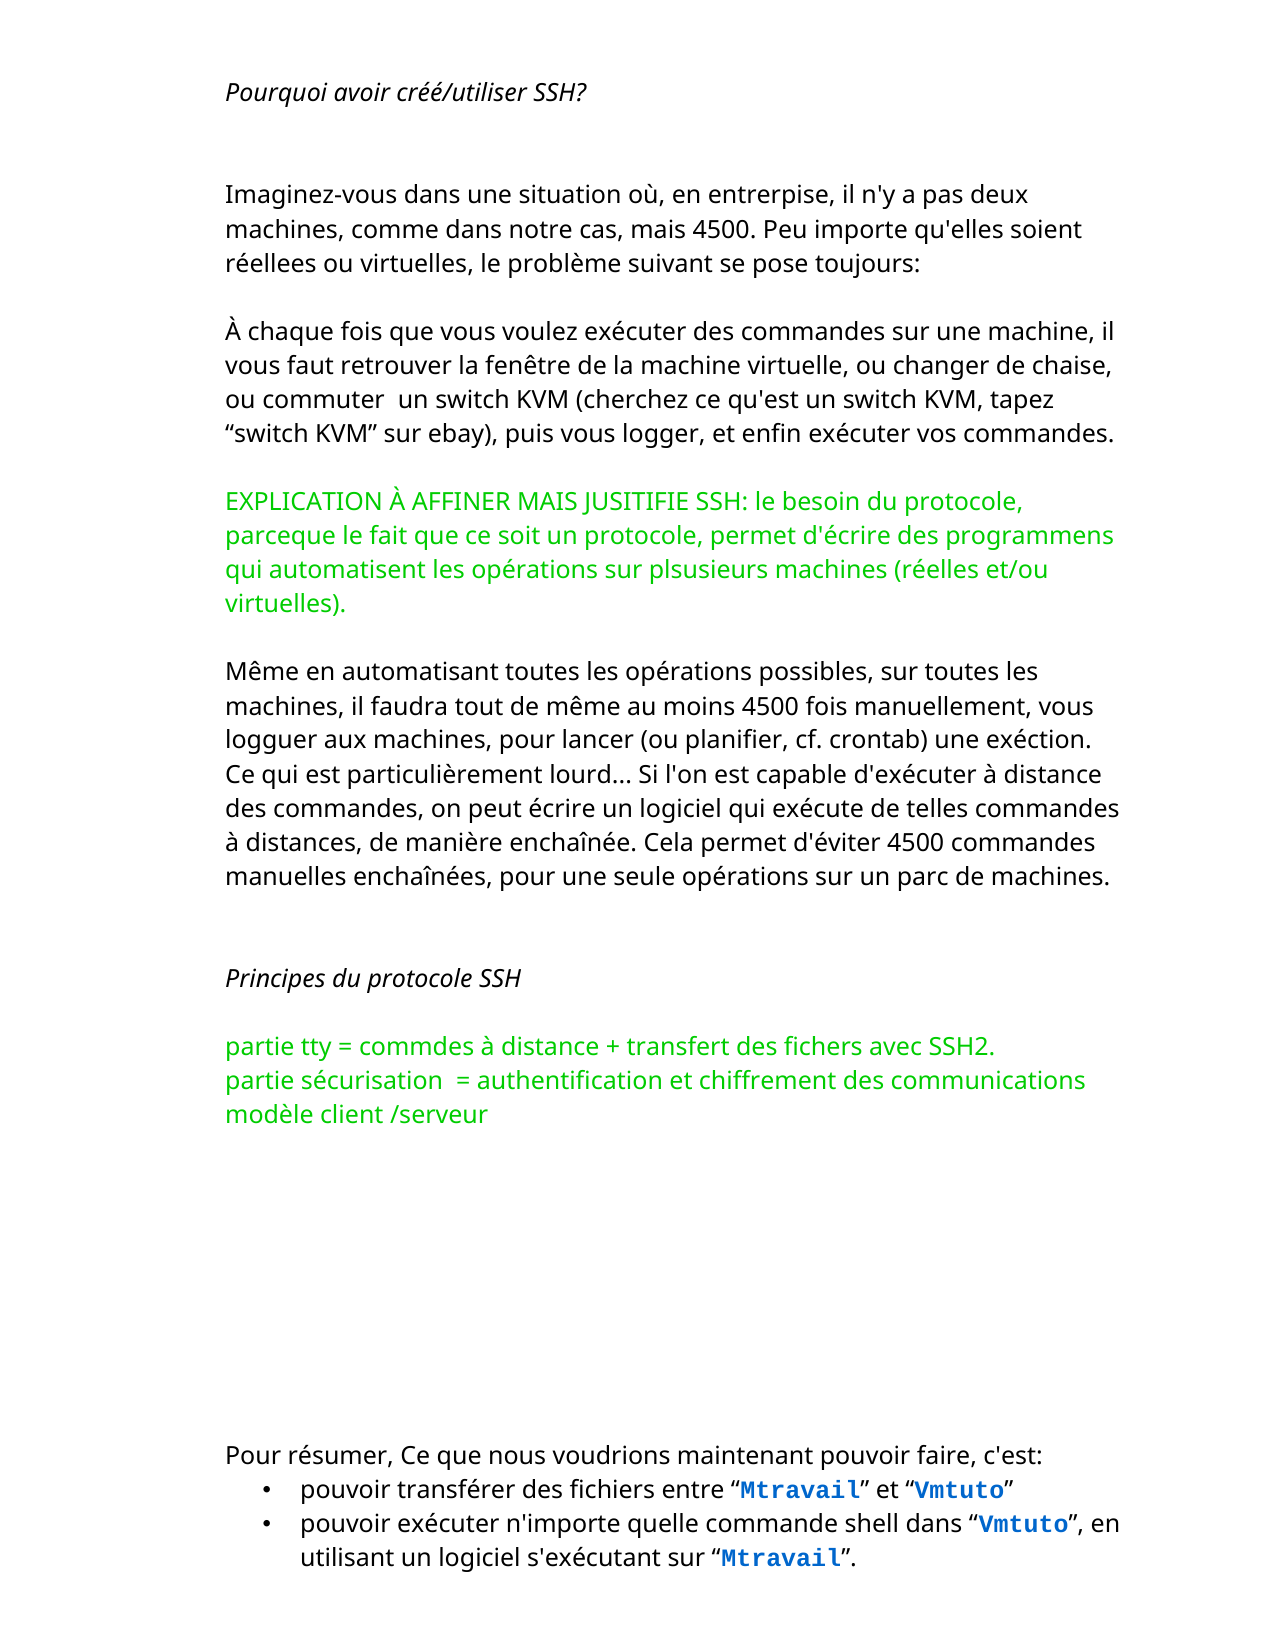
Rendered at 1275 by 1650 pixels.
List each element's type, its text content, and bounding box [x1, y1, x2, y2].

text Pourquoi avoir créé/utiliser SSH? [225, 75, 1125, 109]
list pouvoir exécuter n'importe quelle commande shell dans “Vmtuto”, en utilisant un logiciel s'exécutant sur “Mtravail”. [262, 1506, 1125, 1574]
text Même en automatisant toutes les opérations possibles, sur toutes les machines, il faudra tout de même au moins 4500 fois manuellement, vous logguer aux machines, pour lancer (ou planifier, cf. crontab) une exéction. Ce qui est particulièrement lourd... Si l'on est capable d'exécuter à distance des commandes, on peut écrire un logiciel qui exécute de telles commandes à distances, de manière enchaînée. Cela permet d'éviter 4500 commandes manuelles enchaînées, pour une seule opérations sur un parc de machines. [225, 654, 1125, 892]
text Pour résumer, Ce que nous voudrions maintenant pouvoir faire, c'est: [225, 1437, 1125, 1472]
list pouvoir transférer des fichiers entre “Mtravail” et “Vmtuto” [262, 1472, 1125, 1506]
text partie tty = commdes à distance + transfert des fichers avec SSH2. [225, 1029, 1125, 1063]
text partie sécurisation = authentification et chiffrement des communications [225, 1063, 1125, 1097]
text modèle client /serveur [225, 1097, 1125, 1131]
text EXPLICATION À AFFINER MAIS JUSITIFIE SSH: le besoin du protocole, parceque le fait que ce soit un protocole, permet d'écrire des programmens qui automatisent les opérations sur plsusieurs machines (réelles et/ou virtuelles). [225, 484, 1125, 620]
text Principes du protocole SSH [225, 961, 1125, 995]
text À chaque fois que vous voulez exécuter des commandes sur une machine, il vous faut retrouver la fenêtre de la machine virtuelle, ou changer de chaise, ou commuter un switch KVM (cherchez ce qu'est un switch KVM, tapez “switch KVM” sur ebay), puis vous logger, et enfin exécuter vos commandes. [225, 313, 1125, 450]
text Imaginez-vous dans une situation où, en entrerpise, il n'y a pas deux machines, comme dans notre cas, mais 4500. Peu importe qu'elles soient réellees ou virtuelles, le problème suivant se pose toujours: [225, 177, 1125, 279]
